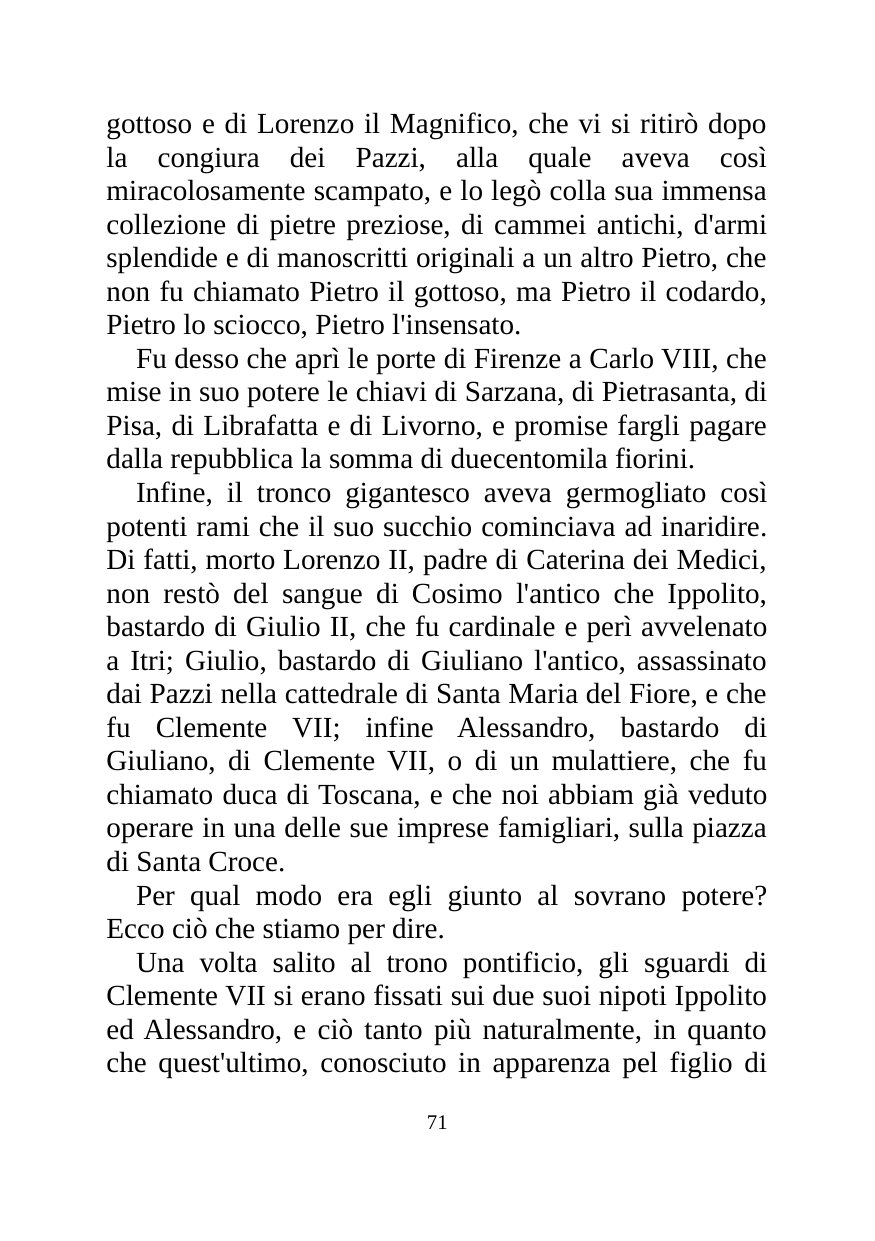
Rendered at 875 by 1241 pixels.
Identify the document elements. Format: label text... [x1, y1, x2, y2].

text gottoso e di Lorenzo il Magnifico, che vi si ritirò dopo la congiura dei Pazzi, alla quale aveva così miracolosamente scampato, e lo legò colla sua immensa collezione di pietre preziose, di cammei antichi, d'armi splendide e di manoscritti originali a un altro Pietro, che non fu chiamato Pietro il gottoso, ma Pietro il codardo, Pietro lo sciocco, Pietro l'insensato. [106, 106, 768, 341]
text Fu desso che aprì le porte di Firenze a Carlo VIII, che mise in suo potere le chiavi di Sarzana, di Pietrasanta, di Pisa, di Librafatta e di Livorno, e promise fargli pagare dalla repubblica la somma di duecentomila fiorini. [106, 341, 768, 475]
text Una volta salito al trono pontificio, gli sguardi di Clemente VII si erano fissati sui due suoi nipoti Ippolito ed Alessandro, e ciò tanto più naturalmente, in quanto che quest'ultimo, conosciuto in apparenza pel figlio di [106, 945, 768, 1079]
text Per qual modo era egli giunto al sovrano potere? Ecco ciò che stiamo per dire. [106, 878, 768, 945]
text Infine, il tronco gigantesco aveva germogliato così potenti rami che il suo succhio cominciava ad inaridire. Di fatti, morto Lorenzo II, padre di Caterina dei Medici, non restò del sangue di Cosimo l'antico che Ippolito, bastardo di Giulio II, che fu cardinale e perì avvelenato a Itri; Giulio, bastardo di Giuliano l'antico, assassinato dai Pazzi nella cattedrale di Santa Maria del Fiore, e che fu Clemente VII; infine Alessandro, bastardo di Giuliano, di Clemente VII, o di un mulattiere, che fu chiamato duca di Toscana, e che noi abbiam già veduto operare in una delle sue imprese famigliari, sulla piazza di Santa Croce. [106, 475, 768, 878]
